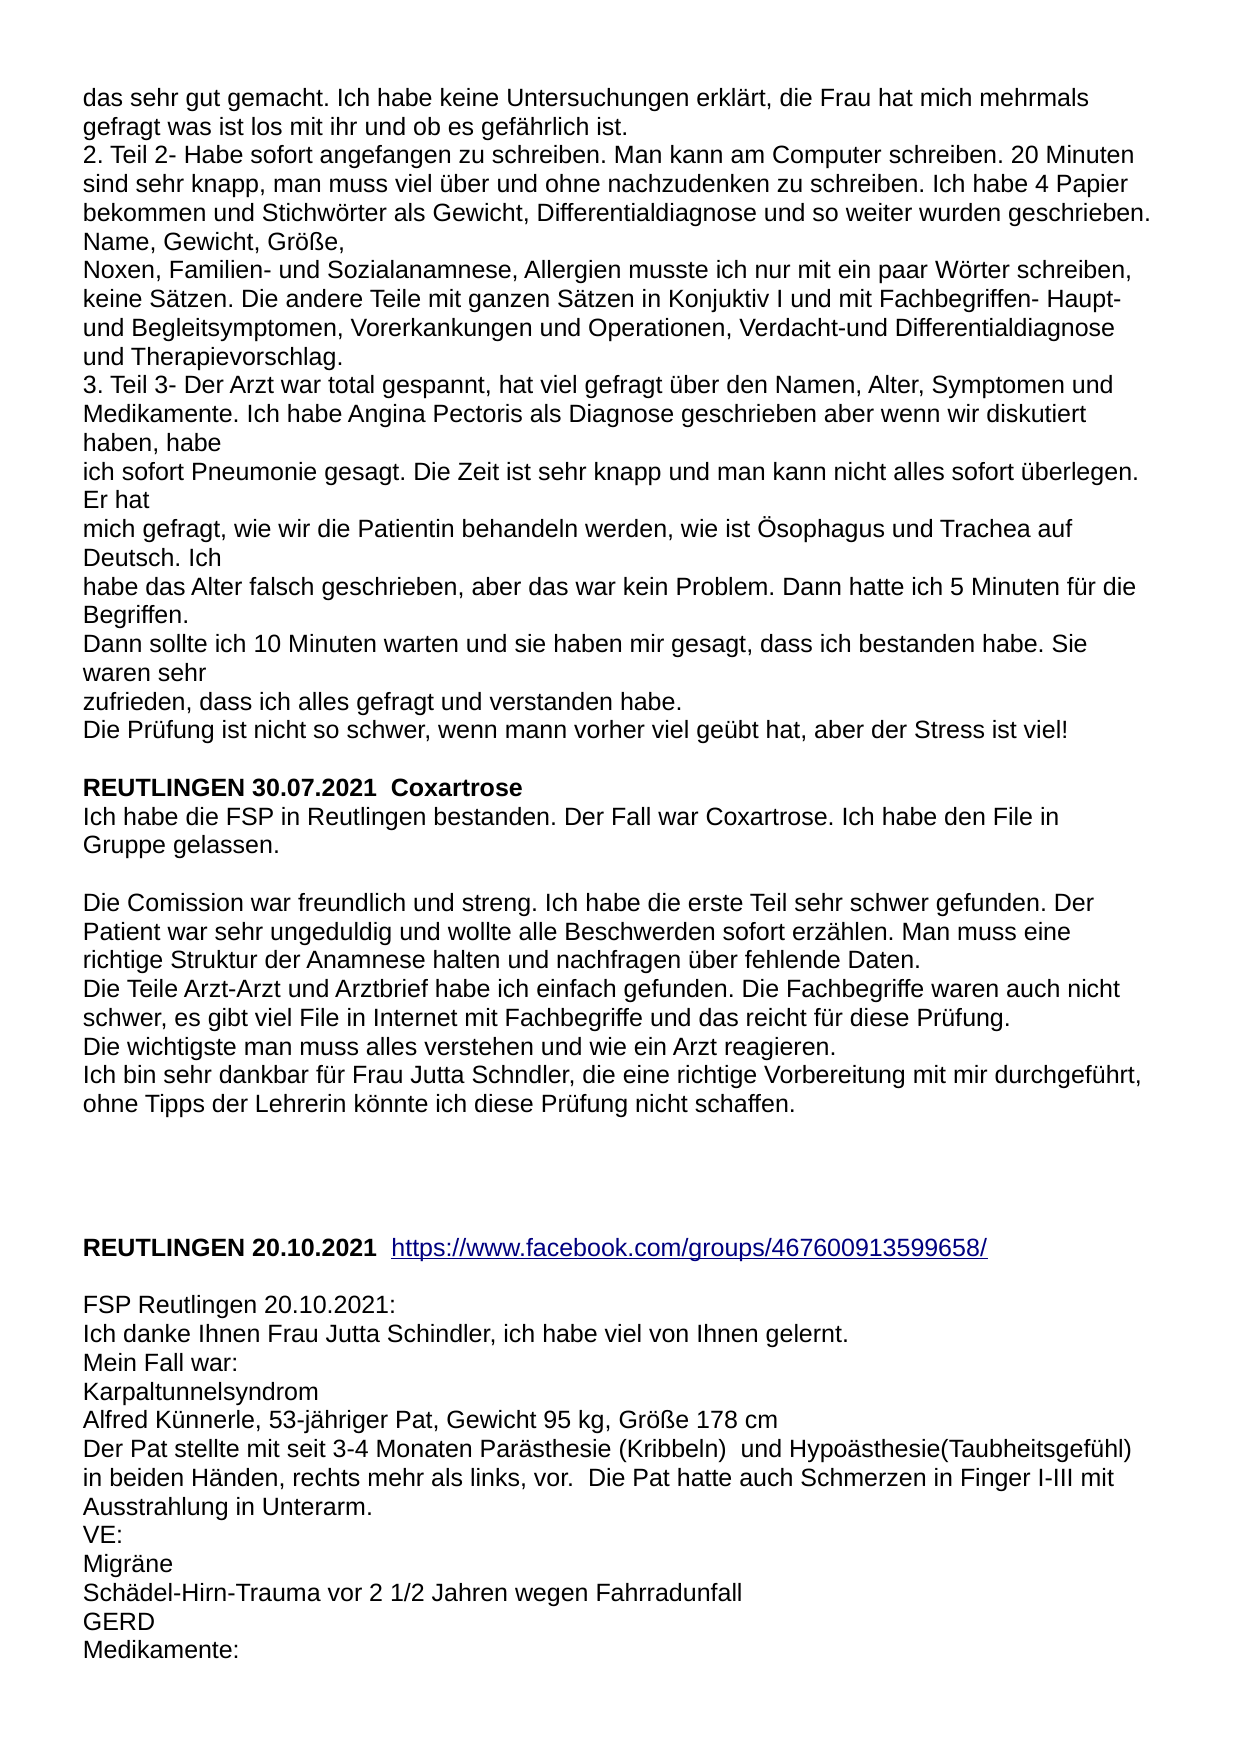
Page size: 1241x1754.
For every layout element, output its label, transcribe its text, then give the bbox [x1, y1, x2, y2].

text REUTLINGEN 30.07.2021 Coxartrose [83, 773, 1157, 801]
text Die Teile Arzt-Arzt und Arztbrief habe ich einfach gefunden. Die Fachbegriffe waren auch nicht schwer, es gibt viel File in Internet mit Fachbegriffe und das reicht für diese Prüfung. [83, 974, 1157, 1031]
text Medikamente: [83, 1635, 1157, 1664]
text Migräne [83, 1549, 1157, 1578]
text Noxen, Familien- und Sozialanamnese, Allergien musste ich nur mit ein paar Wörter schreiben, keine Sätzen. Die andere Teile mit ganzen Sätzen in Konjuktiv I und mit Fachbegriffen- Haupt- und Begleitsymptomen, Vorerkankungen und Operationen, Verdacht-und Differentialdiagnose und Therapievorschlag. [83, 255, 1157, 370]
text Alfred Künnerle, 53-jähriger Pat, Gewicht 95 kg, Größe 178 cm [83, 1405, 1157, 1434]
text Begriffen. [83, 600, 1157, 629]
text Die Prüfung ist nicht so schwer, wenn mann vorher viel geübt hat, aber der Stress ist viel! [83, 715, 1157, 744]
text habe das Alter falsch geschrieben, aber das war kein Problem. Dann hatte ich 5 Minuten für die [83, 571, 1157, 600]
text Karpaltunnelsyndrom [83, 1376, 1157, 1405]
text Medikamente. Ich habe Angina Pectoris als Diagnose geschrieben aber wenn wir diskutiert haben, habe [83, 399, 1157, 456]
text Dann sollte ich 10 Minuten warten und sie haben mir gesagt, dass ich bestanden habe. Sie waren sehr [83, 629, 1157, 686]
text 3. Teil 3- Der Arzt war total gespannt, hat viel gefragt über den Namen, Alter, Symptomen und [83, 370, 1157, 399]
text Ich habe die FSP in Reutlingen bestanden. Der Fall war Coxartrose. Ich habe den File in [83, 801, 1157, 830]
text GERD [83, 1606, 1157, 1635]
text REUTLINGEN 20.10.2021 https://www.facebook.com/groups/467600913599658/ [83, 1233, 1157, 1261]
text mich gefragt, wie wir die Patientin behandeln werden, wie ist Ösophagus und Trachea auf Deutsch. Ich [83, 514, 1157, 571]
text Schädel-Hirn-Trauma vor 2 1/2 Jahren wegen Fahrradunfall [83, 1578, 1157, 1606]
text FSP Reutlingen 20.10.2021: [83, 1290, 1157, 1319]
text Die Comission war freundlich und streng. Ich habe die erste Teil sehr schwer gefunden. Der Patient war sehr ungeduldig und wollte alle Beschwerden sofort erzählen. Man muss eine richtige Struktur der Anamnese halten und nachfragen über fehlende Daten. [83, 888, 1157, 974]
text Die wichtigste man muss alles verstehen und wie ein Arzt reagieren. [83, 1031, 1157, 1060]
text Der Pat stellte mit seit 3-4 Monaten Parästhesie (Kribbeln) und Hypoästhesie(Taubheitsgefühl) in beiden Händen, rechts mehr als links, vor. Die Pat hatte auch Schmerzen in Finger I-III mit Ausstrahlung in Unterarm. [83, 1434, 1157, 1520]
text Ich bin sehr dankbar für Frau Jutta Schndler, die eine richtige Vorbereitung mit mir durchgeführt, ohne Tipps der Lehrerin könnte ich diese Prüfung nicht schaffen. [83, 1060, 1157, 1118]
text VE: [83, 1520, 1157, 1549]
text Gruppe gelassen. [83, 830, 1157, 859]
text ich sofort Pneumonie gesagt. Die Zeit ist sehr knapp und man kann nicht alles sofort überlegen. Er hat [83, 456, 1157, 514]
text das sehr gut gemacht. Ich habe keine Untersuchungen erklärt, die Frau hat mich mehrmals gefragt was ist los mit ihr und ob es gefährlich ist. [83, 83, 1157, 140]
text Ich danke Ihnen Frau Jutta Schindler, ich habe viel von Ihnen gelernt. [83, 1319, 1157, 1348]
text Mein Fall war: [83, 1348, 1157, 1376]
text 2. Teil 2- Habe sofort angefangen zu schreiben. Man kann am Computer schreiben. 20 Minuten sind sehr knapp, man muss viel über und ohne nachzudenken zu schreiben. Ich habe 4 Papier bekommen und Stichwörter als Gewicht, Differentialdiagnose und so weiter wurden geschrieben. Name, Gewicht, Größe, [83, 140, 1157, 255]
text zufrieden, dass ich alles gefragt und verstanden habe. [83, 686, 1157, 715]
